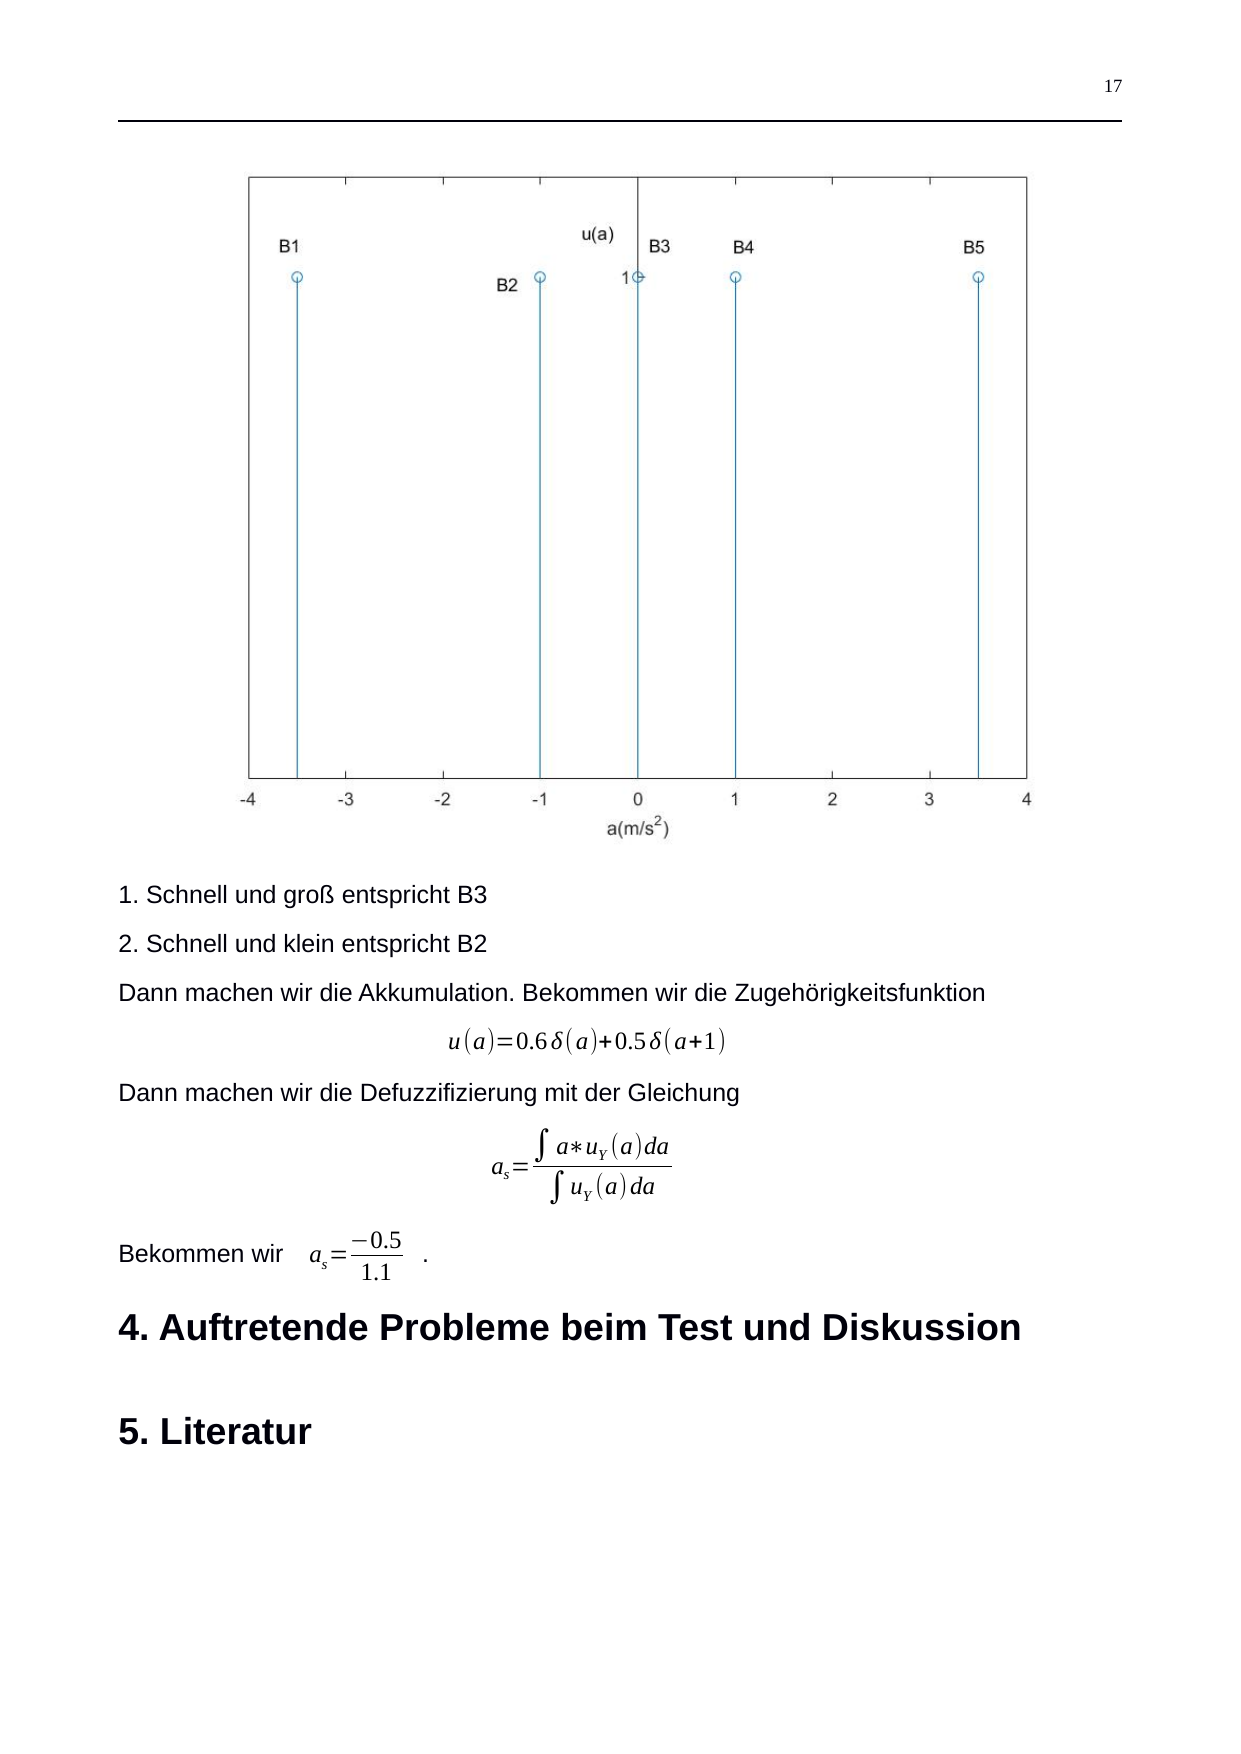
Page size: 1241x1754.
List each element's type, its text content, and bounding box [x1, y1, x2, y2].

title 5. Literatur [118, 1409, 1122, 1453]
text Bekommen wir . [118, 1226, 1122, 1285]
text Dann machen wir die Akkumulation. Bekommen wir die Zugehörigkeitsfunktion [118, 978, 1122, 1007]
title 4. Auftretende Probleme beim Test und Diskussion [118, 1305, 1122, 1348]
text Dann machen wir die Defuzzifizierung mit der Gleichung [118, 1078, 1122, 1107]
text 2. Schnell und klein entspricht B2 [118, 929, 1122, 958]
text 1. Schnell und groß entspricht B3 [118, 880, 1122, 909]
picture [118, 121, 1123, 860]
